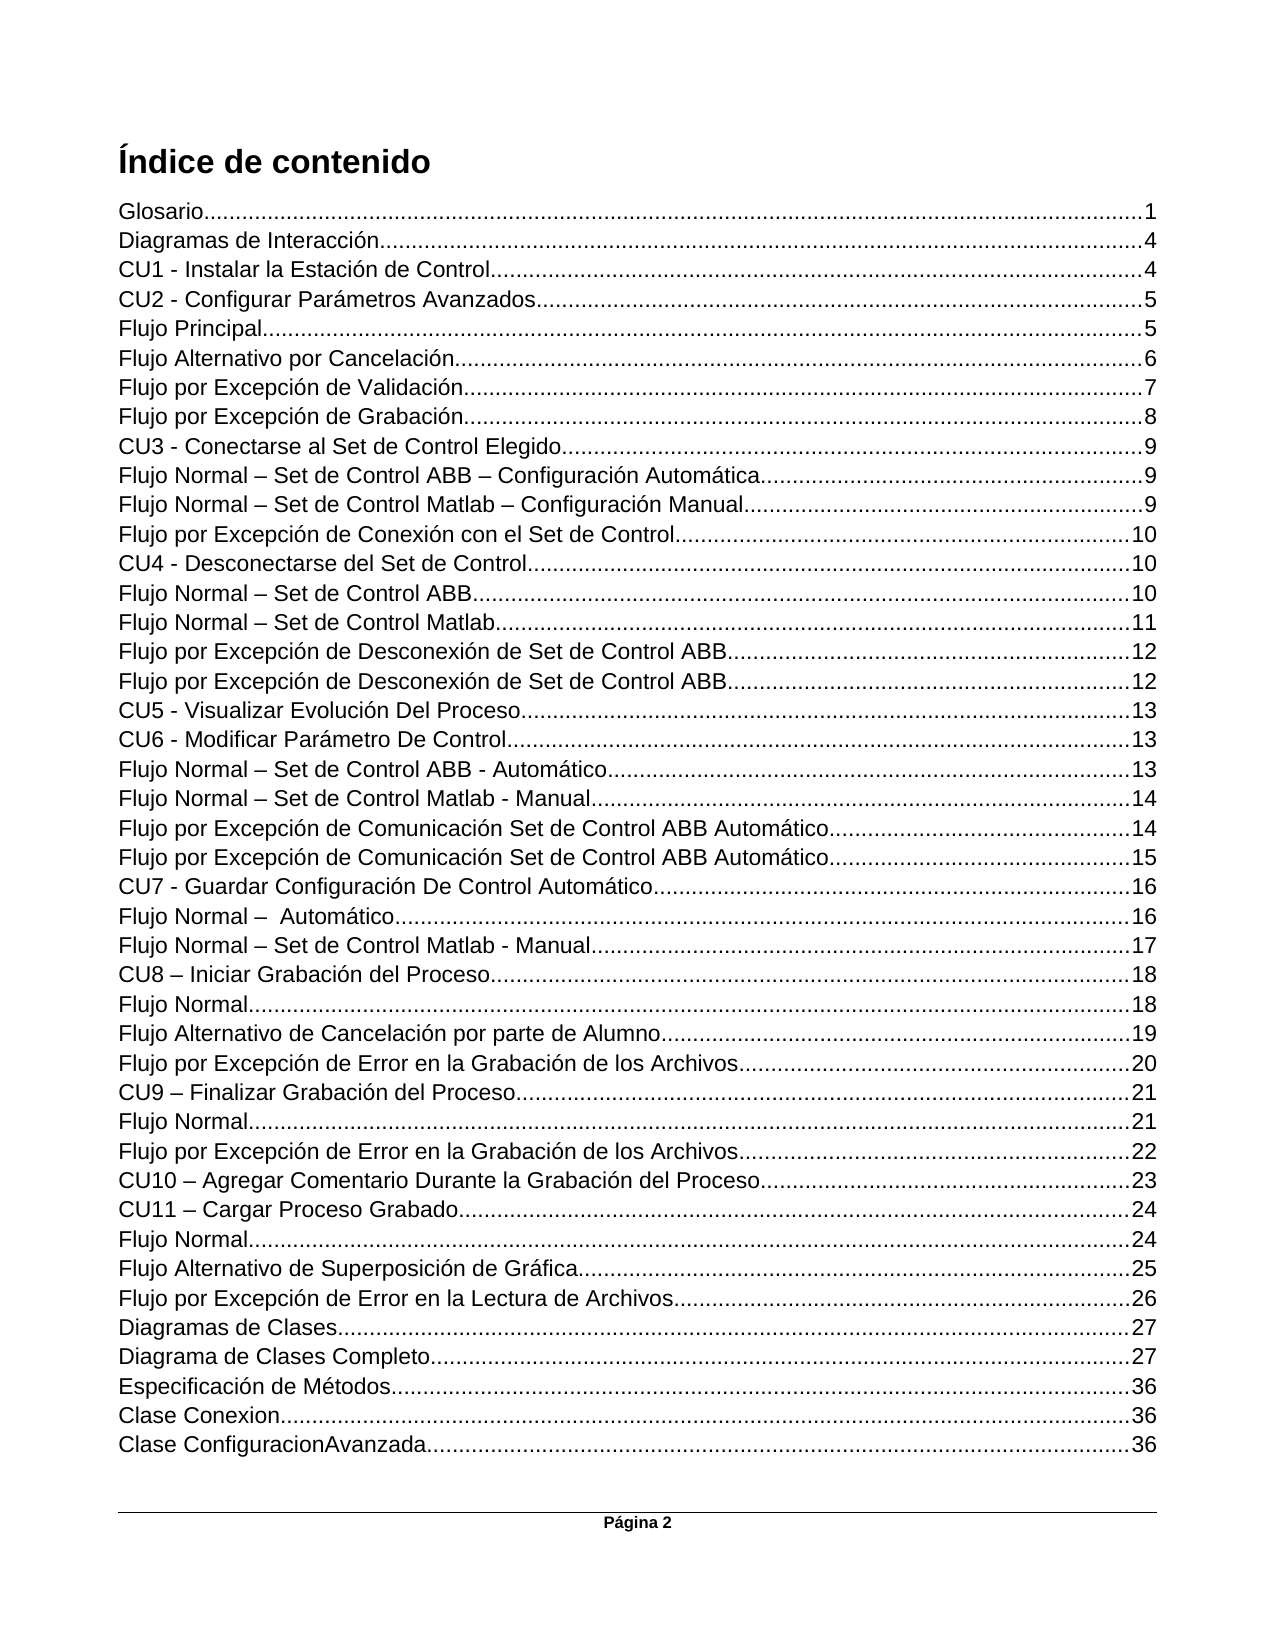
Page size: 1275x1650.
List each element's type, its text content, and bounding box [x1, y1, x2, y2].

text CU9 – Finalizar Grabación del Proceso 21 [118, 1080, 1157, 1105]
text Flujo por Excepción de Desconexión de Set de Control ABB 12 [118, 668, 1157, 694]
text Diagramas de Interacción 4 [118, 228, 1157, 253]
text Flujo Normal – Automático 16 [118, 903, 1157, 929]
text Flujo por Excepción de Error en la Grabación de los Archivos 20 [118, 1050, 1157, 1076]
text Flujo Normal – Set de Control ABB - Automático 13 [118, 757, 1157, 782]
subtitle Índice de contenido [118, 143, 1157, 180]
text Flujo Normal – Set de Control ABB – Configuración Automática 9 [118, 463, 1157, 488]
text Flujo por Excepción de Desconexión de Set de Control ABB 12 [118, 639, 1157, 665]
text Flujo Alternativo por Cancelación 6 [118, 345, 1157, 371]
text Flujo por Excepción de Comunicación Set de Control ABB Automático 14 [118, 815, 1157, 841]
text Flujo por Excepción de Comunicación Set de Control ABB Automático 15 [118, 845, 1157, 870]
text CU1 - Instalar la Estación de Control 4 [118, 257, 1157, 283]
text Flujo Normal 24 [118, 1227, 1157, 1252]
text Flujo Normal – Set de Control Matlab - Manual 17 [118, 933, 1157, 958]
text Flujo Normal – Set de Control Matlab – Configuración Manual 9 [118, 492, 1157, 518]
text Diagrama de Clases Completo 27 [118, 1344, 1157, 1370]
text CU5 - Visualizar Evolución Del Proceso 13 [118, 698, 1157, 723]
text Glosario 1 [118, 198, 1157, 224]
text CU8 – Iniciar Grabación del Proceso 18 [118, 962, 1157, 988]
text Flujo Normal 18 [118, 992, 1157, 1017]
text Flujo Normal – Set de Control ABB 10 [118, 580, 1157, 606]
text CU4 - Desconectarse del Set de Control 10 [118, 551, 1157, 577]
text Flujo por Excepción de Validación 7 [118, 375, 1157, 400]
text Flujo Normal 21 [118, 1109, 1157, 1135]
text CU6 - Modificar Parámetro De Control 13 [118, 727, 1157, 753]
text CU11 – Cargar Proceso Grabado 24 [118, 1197, 1157, 1223]
text Diagramas de Clases 27 [118, 1315, 1157, 1340]
text Clase ConfiguracionAvanzada 36 [118, 1432, 1157, 1458]
text CU3 - Conectarse al Set de Control Elegido 9 [118, 433, 1157, 459]
text Flujo Normal – Set de Control Matlab - Manual 14 [118, 786, 1157, 812]
text Flujo por Excepción de Error en la Lectura de Archivos 26 [118, 1285, 1157, 1311]
text CU2 - Configurar Parámetros Avanzados 5 [118, 287, 1157, 312]
text Flujo Alternativo de Superposición de Gráfica 25 [118, 1256, 1157, 1282]
text Flujo Alternativo de Cancelación por parte de Alumno 19 [118, 1021, 1157, 1047]
text Clase Conexion 36 [118, 1403, 1157, 1428]
text Especificación de Métodos 36 [118, 1373, 1157, 1399]
text Flujo por Excepción de Error en la Grabación de los Archivos 22 [118, 1138, 1157, 1164]
text CU7 - Guardar Configuración De Control Automático 16 [118, 874, 1157, 900]
text Flujo Principal 5 [118, 316, 1157, 342]
text Flujo Normal – Set de Control Matlab 11 [118, 610, 1157, 635]
text CU10 – Agregar Comentario Durante la Grabación del Proceso 23 [118, 1168, 1157, 1193]
text Flujo por Excepción de Grabación 8 [118, 404, 1157, 430]
text Flujo por Excepción de Conexión con el Set de Control 10 [118, 522, 1157, 547]
